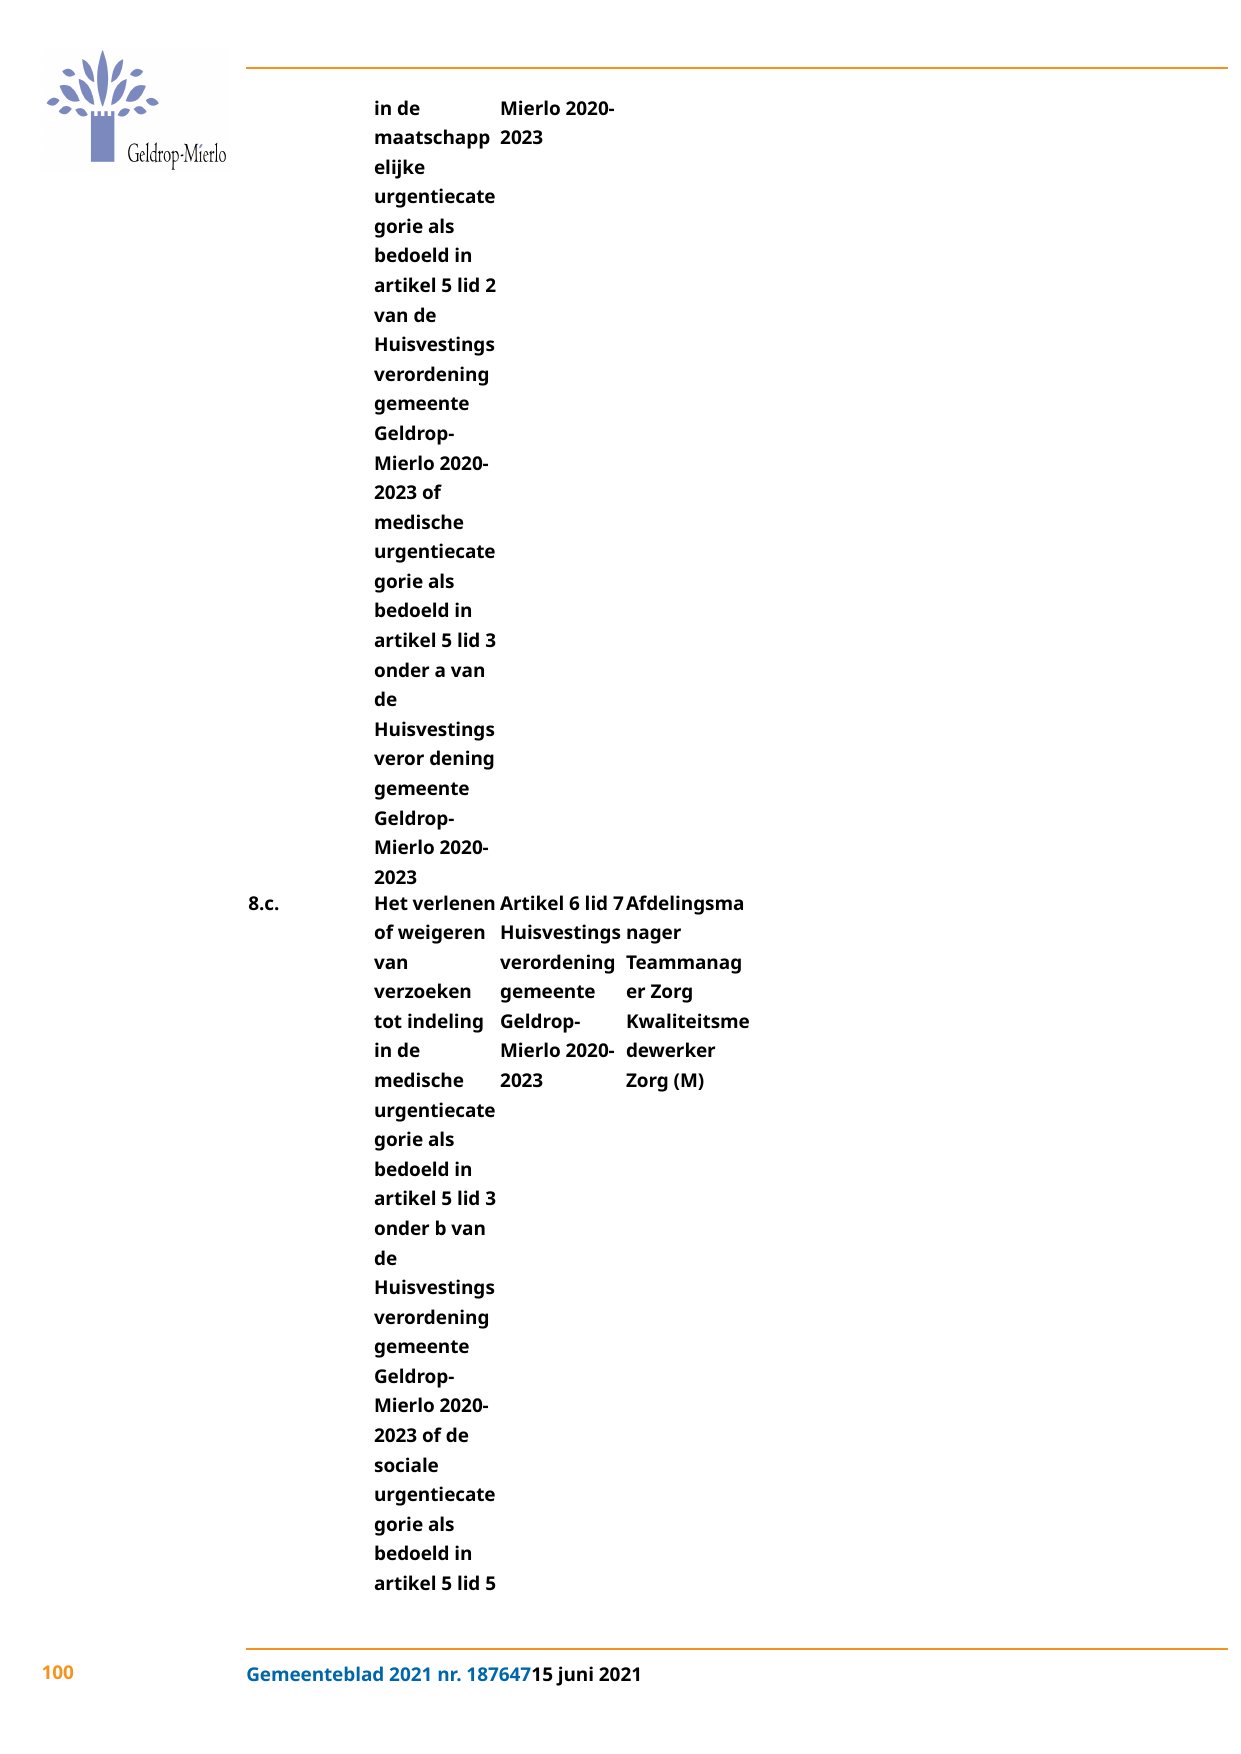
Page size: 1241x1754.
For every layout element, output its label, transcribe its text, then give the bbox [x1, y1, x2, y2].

picture [41, 47, 231, 172]
table_cell in de maatschappelijke urgentiecategorie als bedoeld in artikel 5 lid 2 van de Huisvestingsverordening gemeente Geldrop-Mierlo 2020-2023 of medische urgentiecategorie als bedoeld in artikel 5 lid 3 onder a van de Huisvestingsveror dening gemeente Geldrop-Mierlo 2020-2023 [374, 95, 500, 890]
table_cell Mierlo 2020-2023 [500, 95, 626, 890]
table_cell [752, 890, 878, 1596]
table_cell [1004, 95, 1152, 890]
table_cell Artikel 6 lid 7 Huisvestingsverordening gemeente Geldrop-Mierlo 2020-2023 [500, 890, 626, 1596]
table_cell [626, 95, 752, 890]
table_cell [1004, 890, 1152, 1596]
table_cell [248, 95, 374, 890]
table_cell Afdelingsmanager Teammanager Zorg Kwaliteitsmedewerker Zorg (M) [626, 890, 752, 1596]
table_cell [878, 890, 1004, 1596]
table_cell Het verlenen of weigeren van verzoeken tot indeling in de medische urgentiecategorie als bedoeld in artikel 5 lid 3 onder b van de Huisvestingsverordening gemeente Geldrop-Mierlo 2020-2023 of de sociale urgentiecategorie als bedoeld in artikel 5 lid 5 [374, 890, 500, 1596]
table_cell [878, 95, 1004, 890]
table_cell 8.c. [248, 890, 374, 1596]
table_cell [752, 95, 878, 890]
